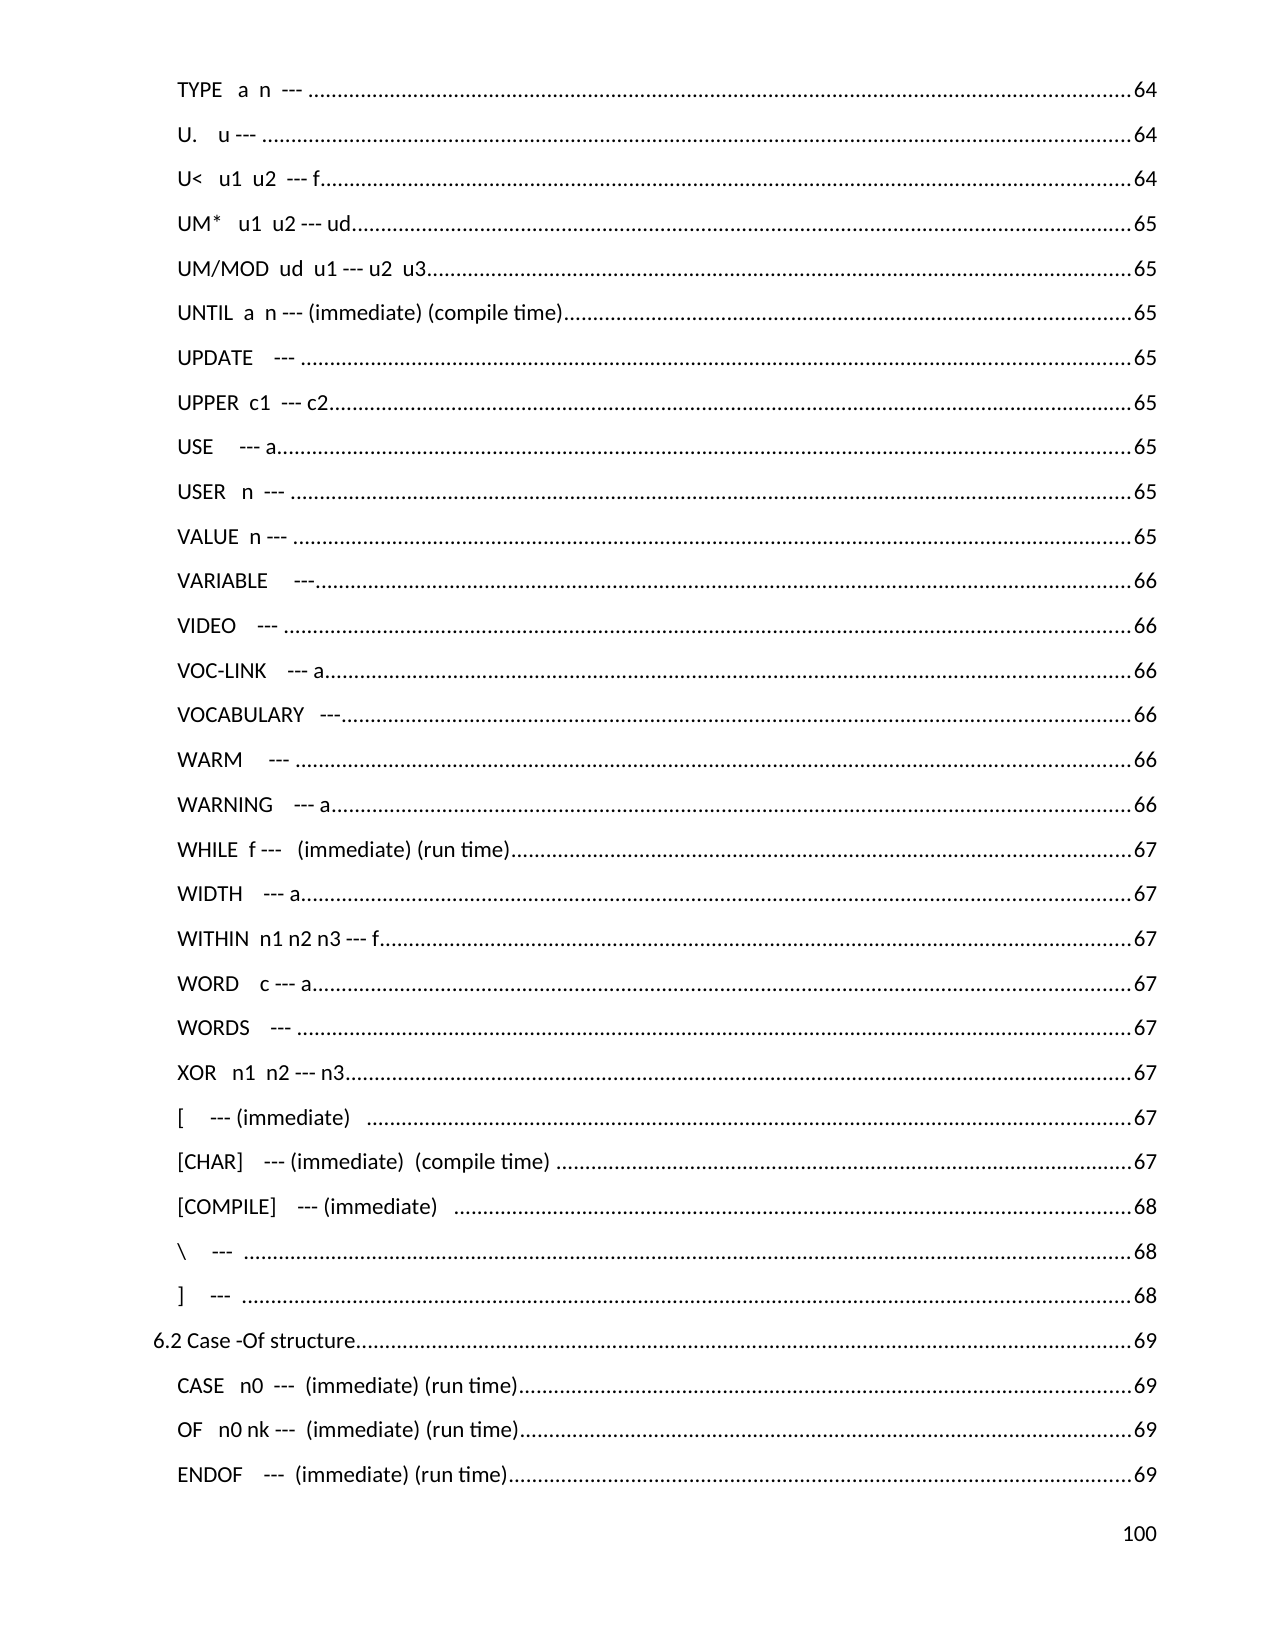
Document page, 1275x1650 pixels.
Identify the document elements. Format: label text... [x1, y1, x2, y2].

text [CHAR] --- (immediate) (compile time) 67 [177, 1147, 1157, 1176]
text VIDEO --- 66 [177, 611, 1157, 639]
text 6.2 Case -Of structure 69 [148, 1326, 1157, 1354]
text WORDS --- 67 [177, 1013, 1157, 1041]
text OF n0 nk --- (immediate) (run time) 69 [177, 1416, 1157, 1444]
text WORD c --- a 67 [177, 969, 1157, 997]
text U. u --- 64 [177, 120, 1157, 148]
text WARNING --- a 66 [177, 790, 1157, 818]
text USE --- a 65 [177, 432, 1157, 461]
text UM* u1 u2 --- ud 65 [177, 209, 1157, 237]
text UPPER c1 --- c2 65 [177, 388, 1157, 416]
text WARM --- 66 [177, 745, 1157, 773]
text UNTIL a n --- (immediate) (compile time) 65 [177, 298, 1157, 326]
text UM/MOD ud u1 --- u2 u3 65 [177, 254, 1157, 282]
text WITHIN n1 n2 n3 --- f 67 [177, 924, 1157, 952]
text TYPE a n --- 64 [177, 75, 1157, 103]
text WHILE f --- (immediate) (run time) 67 [177, 835, 1157, 863]
text CASE n0 --- (immediate) (run time) 69 [177, 1371, 1157, 1399]
text [COMPILE] --- (immediate) 68 [177, 1192, 1157, 1220]
text USER n --- 65 [177, 477, 1157, 505]
text ENDOF --- (immediate) (run time) 69 [177, 1460, 1157, 1488]
text ] --- 68 [177, 1282, 1157, 1309]
text VOC-LINK --- a 66 [177, 656, 1157, 684]
text VOCABULARY --- 66 [177, 701, 1157, 729]
text U< u1 u2 --- f 64 [177, 164, 1157, 192]
text XOR n1 n2 --- n3 67 [177, 1058, 1157, 1086]
text VARIABLE --- 66 [177, 567, 1157, 594]
text \ --- 68 [177, 1237, 1157, 1265]
text VALUE n --- 65 [177, 522, 1157, 550]
text [ --- (immediate) 67 [177, 1103, 1157, 1131]
text UPDATE --- 65 [177, 343, 1157, 371]
text WIDTH --- a 67 [177, 879, 1157, 907]
